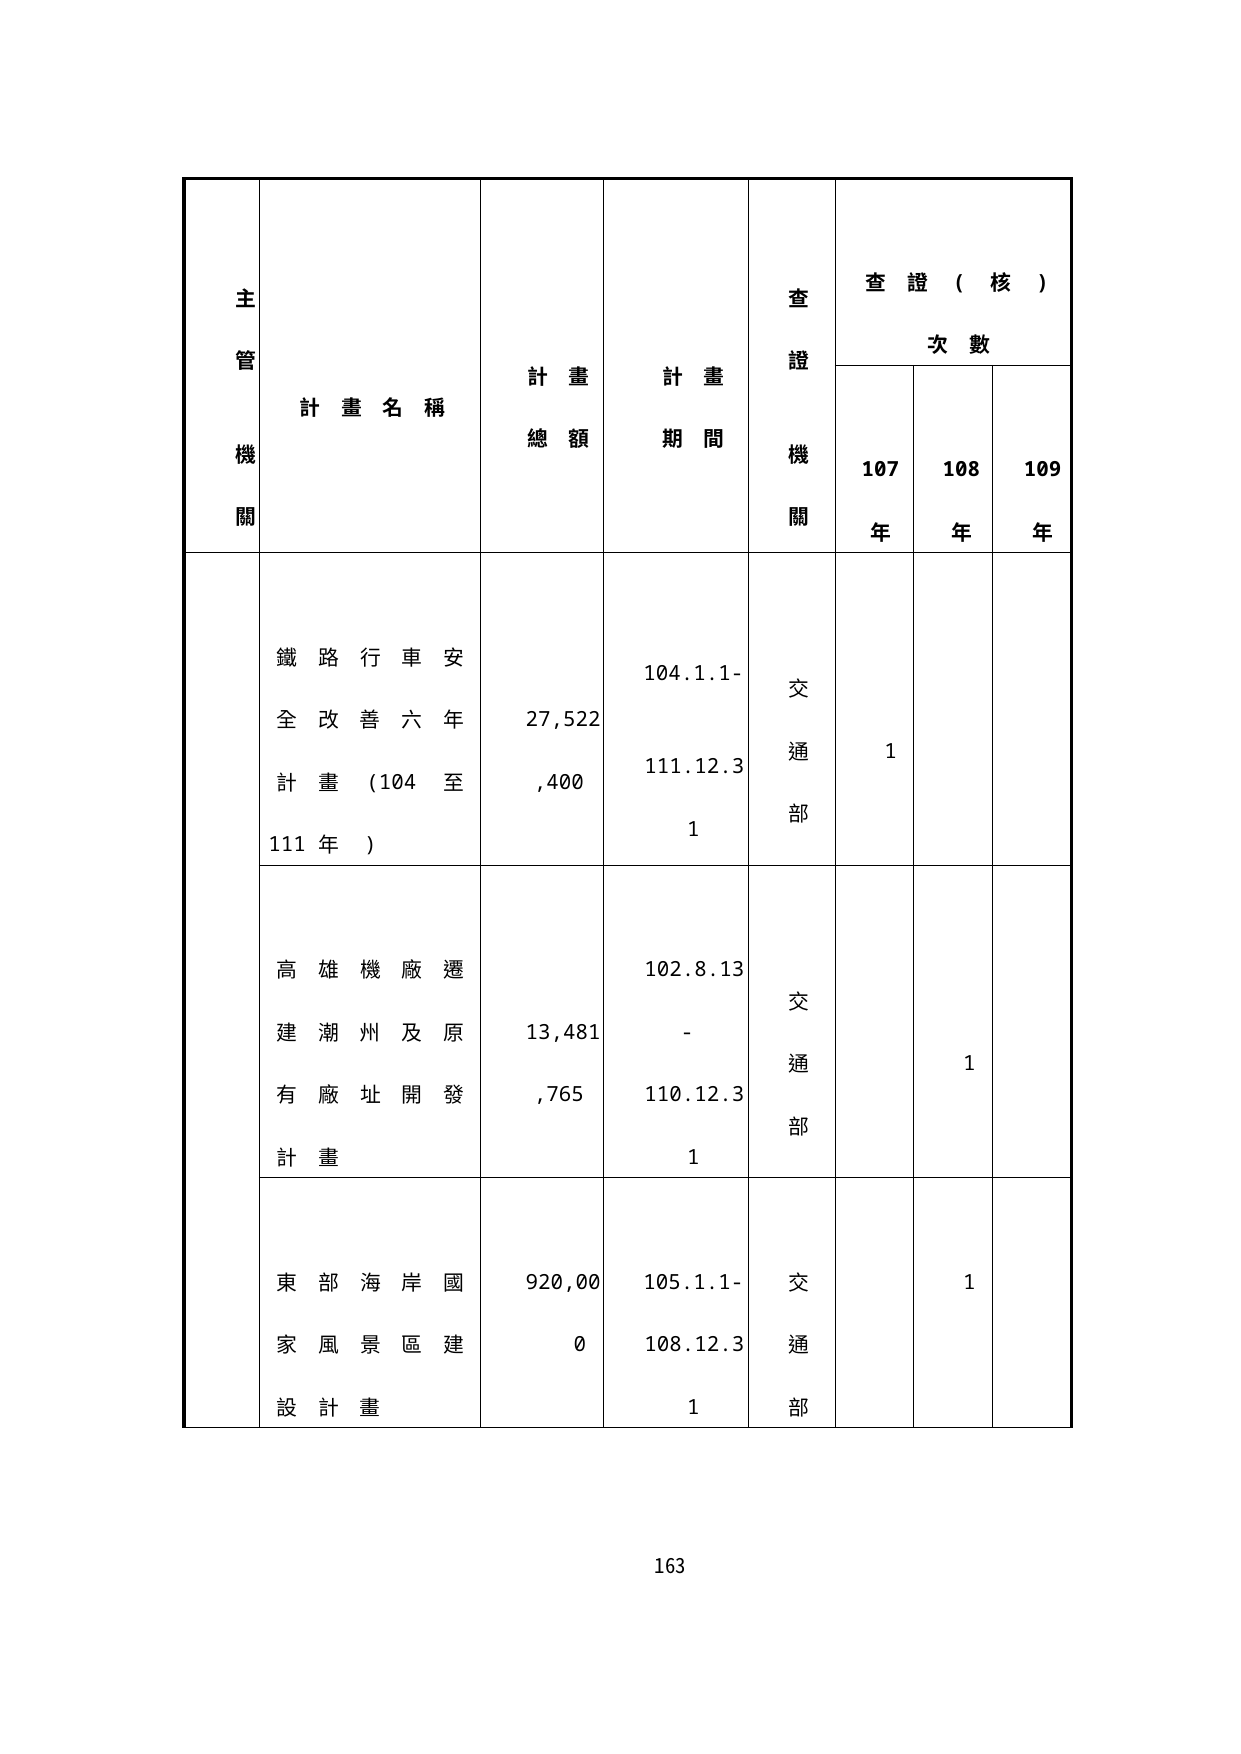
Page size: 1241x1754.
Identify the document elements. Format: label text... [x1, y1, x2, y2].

table_header 計畫期間 [604, 180, 748, 552]
table_cell 東部海岸國家風景區建設計畫 [260, 1178, 480, 1427]
table_cell 交通部 [749, 1178, 835, 1427]
table_cell 105.1.1- 108.12.31 [604, 1178, 748, 1427]
table_cell 107年 [836, 366, 913, 552]
table_cell 102.8.13- 110.12.31 [604, 866, 748, 1177]
table_cell [993, 553, 1070, 865]
table_cell 1 [914, 1178, 992, 1427]
table_cell 108年 [914, 366, 992, 552]
table_cell 104.1.1- 111.12.31 [604, 553, 748, 865]
table_cell 13,481,765 [481, 866, 603, 1177]
table_cell [836, 1178, 913, 1427]
table_cell [993, 1178, 1070, 1427]
table_cell [186, 553, 259, 1427]
table_header 計畫名稱 [260, 180, 480, 552]
table_cell 109年 [993, 366, 1070, 552]
table_cell 1 [914, 866, 992, 1177]
table_cell 920,000 [481, 1178, 603, 1427]
table_header 查證(核)次數 [836, 180, 1070, 365]
table_cell [993, 866, 1070, 1177]
table_cell 27,522,400 [481, 553, 603, 865]
table_cell [914, 553, 992, 865]
table_cell 高雄機廠遷建潮州及原有廠址開發計畫 [260, 866, 480, 1177]
table_cell 交通部 [749, 553, 835, 865]
table_cell 1 [836, 553, 913, 865]
table_header 查證 機關 [749, 180, 835, 552]
table_cell [836, 866, 913, 1177]
table_header 計畫總額 [481, 180, 603, 552]
table_header 主管 機關 [186, 180, 259, 552]
table_cell 鐵路行車安全改善六年計畫(104至111年) [260, 553, 480, 865]
table_cell 交通部 [749, 866, 835, 1177]
